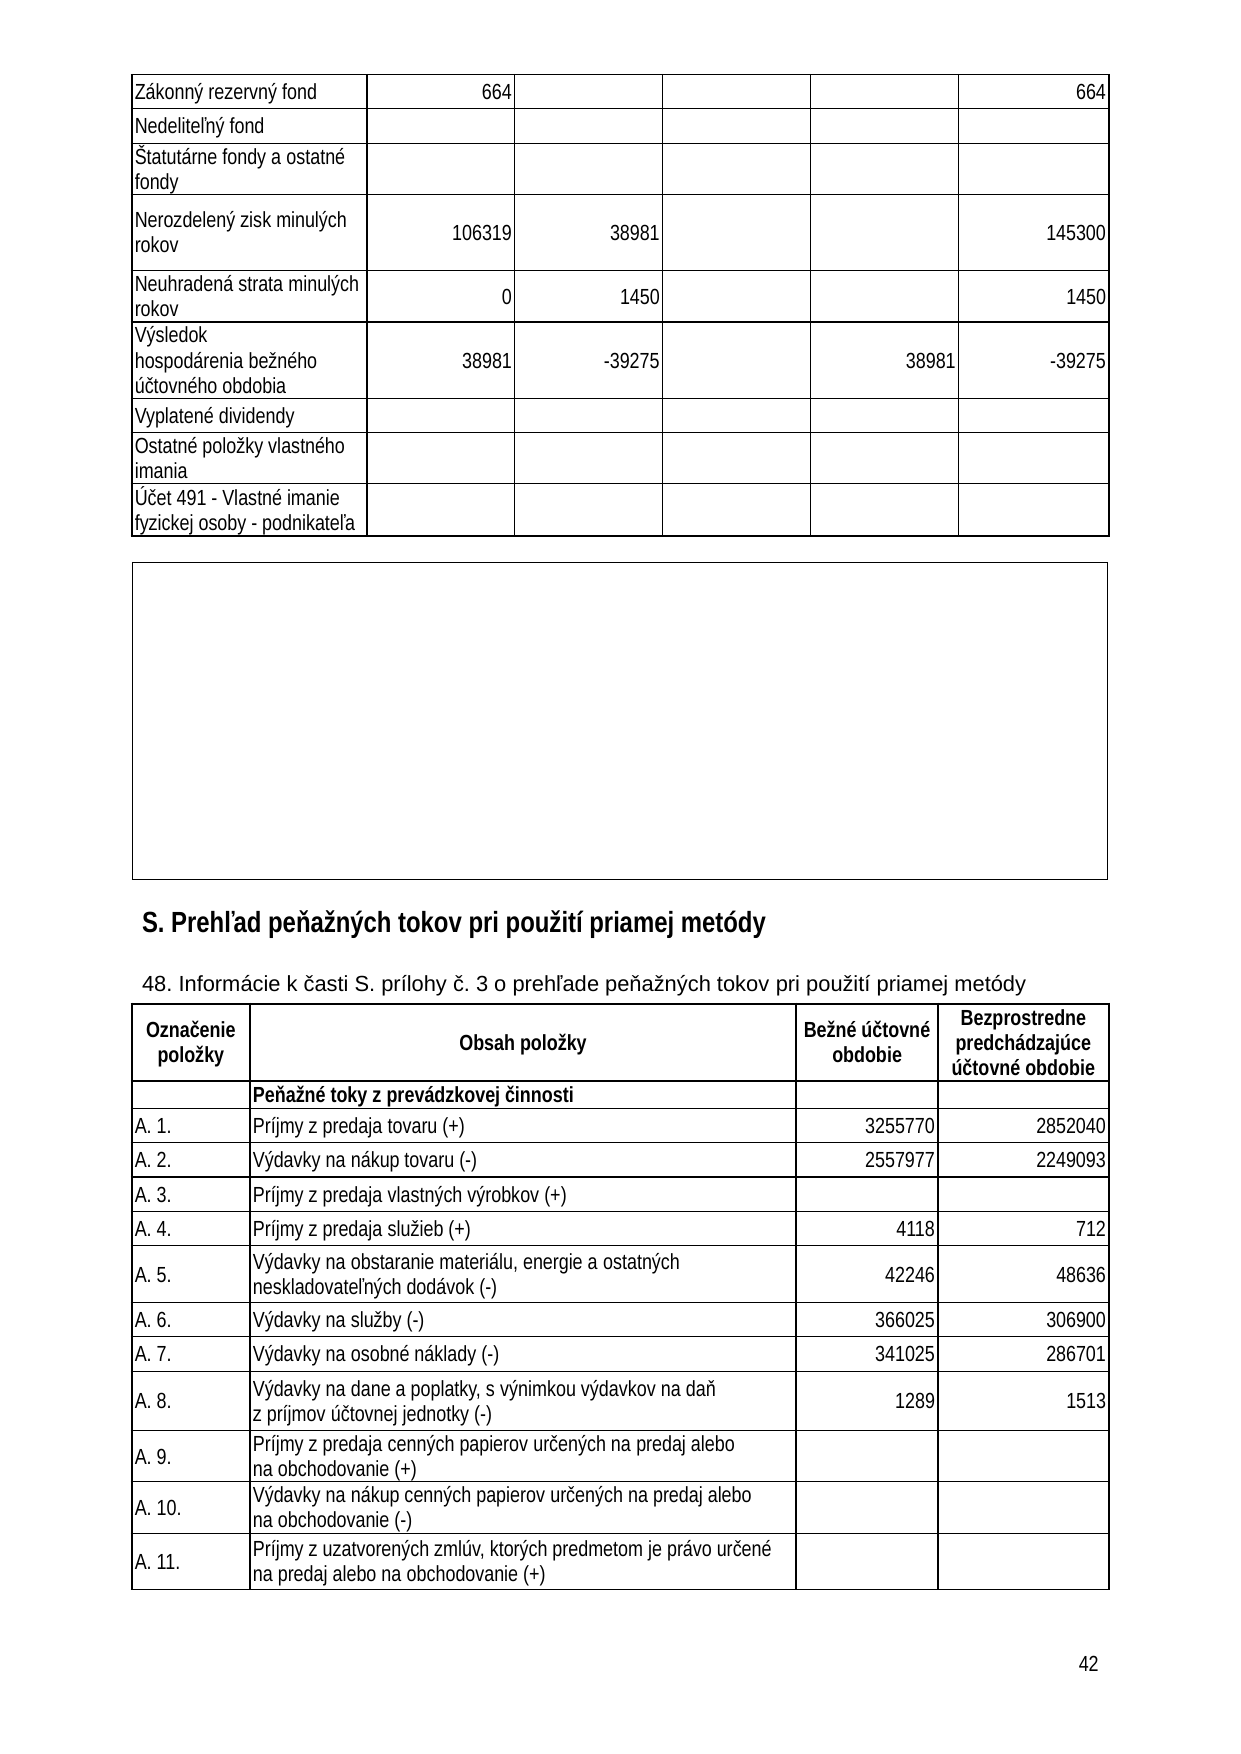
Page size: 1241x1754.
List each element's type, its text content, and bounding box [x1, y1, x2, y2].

table_cell A. 7. [133, 1337, 249, 1371]
table_cell [959, 484, 1108, 534]
text 48. Informácie k časti S. prílohy č. 3 o prehľade peňažných tokov pri použití priamej metódy [142, 971, 1098, 996]
table_cell A. 10. [133, 1482, 249, 1532]
table_cell 145300 [959, 195, 1108, 270]
table_header Obsah položky [251, 1005, 795, 1080]
table_cell [797, 1178, 937, 1211]
table_cell [939, 1431, 1108, 1481]
table_cell 1289 [797, 1372, 937, 1430]
table_cell [939, 1534, 1108, 1589]
table_header Označenie položky [133, 1005, 249, 1080]
table_cell [663, 109, 810, 142]
table_cell [959, 109, 1108, 142]
table_cell [663, 433, 810, 483]
table_cell [811, 109, 958, 142]
table_cell 306900 [939, 1303, 1108, 1336]
table_cell 48636 [939, 1246, 1108, 1302]
table_cell 1450 [515, 271, 662, 321]
table_header [133, 563, 1107, 879]
table_cell Príjmy z predaja služieb (+) [251, 1212, 795, 1245]
table_cell [515, 433, 662, 483]
table_cell 366025 [797, 1303, 937, 1336]
table_cell A. 8. [133, 1372, 249, 1430]
table_cell [797, 1482, 937, 1532]
table_cell [663, 323, 810, 398]
table_cell [797, 1082, 937, 1108]
table_cell Výdavky na nákup cenných papierov určených na predaj alebo na obchodovanie (-) [251, 1482, 795, 1532]
table_cell Zákonný rezervný fond [133, 75, 366, 108]
table_cell -39275 [959, 323, 1108, 398]
table_cell Ostatné položky vlastného imania [133, 433, 366, 483]
table_cell Príjmy z uzatvorených zmlúv, ktorých predmetom je právo určené na predaj alebo na obchodovanie (+) [251, 1534, 795, 1589]
table_cell 1513 [939, 1372, 1108, 1430]
table_cell 38981 [515, 195, 662, 270]
table_cell Výdavky na obstaranie materiálu, energie a ostatných neskladovateľných dodávok (-) [251, 1246, 795, 1302]
table_cell A. 11. [133, 1534, 249, 1589]
table_cell Príjmy z predaja cenných papierov určených na predaj alebo na obchodovanie (+) [251, 1431, 795, 1481]
table_header Bežné účtovné obdobie [797, 1005, 937, 1080]
table_cell [515, 484, 662, 534]
table_cell [663, 195, 810, 270]
table_cell 106319 [368, 195, 514, 270]
table_cell A. 1. [133, 1109, 249, 1142]
table_cell Štatutárne fondy a ostatné fondy [133, 144, 366, 194]
table_cell [515, 144, 662, 194]
table_cell [368, 399, 514, 432]
table_cell [939, 1482, 1108, 1532]
table_cell [811, 271, 958, 321]
table_cell [811, 399, 958, 432]
table_cell [959, 399, 1108, 432]
table_cell [811, 433, 958, 483]
table_cell A. 3. [133, 1178, 249, 1211]
table_cell 42246 [797, 1246, 937, 1302]
table_cell 3255770 [797, 1109, 937, 1142]
subtitle S. Prehľad peňažných tokov pri použití priamej metódy [142, 905, 1098, 938]
table_cell [797, 1534, 937, 1589]
table_cell A. 6. [133, 1303, 249, 1336]
table_cell 286701 [939, 1337, 1108, 1371]
table_cell [368, 433, 514, 483]
table_cell 712 [939, 1212, 1108, 1245]
table_cell 4118 [797, 1212, 937, 1245]
table_cell Neuhradená strata minulých rokov [133, 271, 366, 321]
table_cell [515, 109, 662, 142]
table_cell 664 [368, 75, 514, 108]
table_cell [368, 144, 514, 194]
table_cell [515, 75, 662, 108]
table_cell [663, 144, 810, 194]
table_cell [797, 1431, 937, 1481]
table_cell [663, 271, 810, 321]
table_cell Výsledok hospodárenia bežného účtovného obdobia [133, 323, 366, 398]
table_cell A. 9. [133, 1431, 249, 1481]
table_cell Výdavky na osobné náklady (-) [251, 1337, 795, 1371]
table_header Bezprostredne predchádzajúce účtovné obdobie [939, 1005, 1108, 1080]
table_cell Výdavky na nákup tovaru (-) [251, 1143, 795, 1176]
table_cell Výdavky na dane a poplatky, s výnimkou výdavkov na daň z príjmov účtovnej jednotky (-) [251, 1372, 795, 1430]
table_cell 0 [368, 271, 514, 321]
table_cell [663, 399, 810, 432]
table_cell [368, 484, 514, 534]
table_cell [939, 1178, 1108, 1211]
table_cell Príjmy z predaja vlastných výrobkov (+) [251, 1178, 795, 1211]
table_cell 38981 [811, 323, 958, 398]
table_cell 664 [959, 75, 1108, 108]
table_cell Nedeliteľný fond [133, 109, 366, 142]
table_cell Príjmy z predaja tovaru (+) [251, 1109, 795, 1142]
table_cell [133, 1082, 249, 1108]
table_cell Vyplatené dividendy [133, 399, 366, 432]
table_cell [959, 433, 1108, 483]
table_cell [811, 144, 958, 194]
table_cell [959, 144, 1108, 194]
table_cell [939, 1082, 1108, 1108]
table_cell -39275 [515, 323, 662, 398]
table_cell [515, 399, 662, 432]
table_cell Výdavky na služby (-) [251, 1303, 795, 1336]
table_cell 1450 [959, 271, 1108, 321]
table_cell 341025 [797, 1337, 937, 1371]
table_cell A. 5. [133, 1246, 249, 1302]
table_cell [368, 109, 514, 142]
table_cell 2852040 [939, 1109, 1108, 1142]
table_cell [663, 484, 810, 534]
table_cell [663, 75, 810, 108]
table_cell Účet 491 - Vlastné imanie fyzickej osoby - podnikateľa [133, 484, 366, 534]
table_cell [811, 484, 958, 534]
table_cell 38981 [368, 323, 514, 398]
table_cell A. 2. [133, 1143, 249, 1176]
table_cell 2249093 [939, 1143, 1108, 1176]
table_cell Nerozdelený zisk minulých rokov [133, 195, 366, 270]
table_cell Peňažné toky z prevádzkovej činnosti [251, 1082, 795, 1108]
table_cell A. 4. [133, 1212, 249, 1245]
table_cell [811, 195, 958, 270]
table_cell 2557977 [797, 1143, 937, 1176]
table_cell [811, 75, 958, 108]
